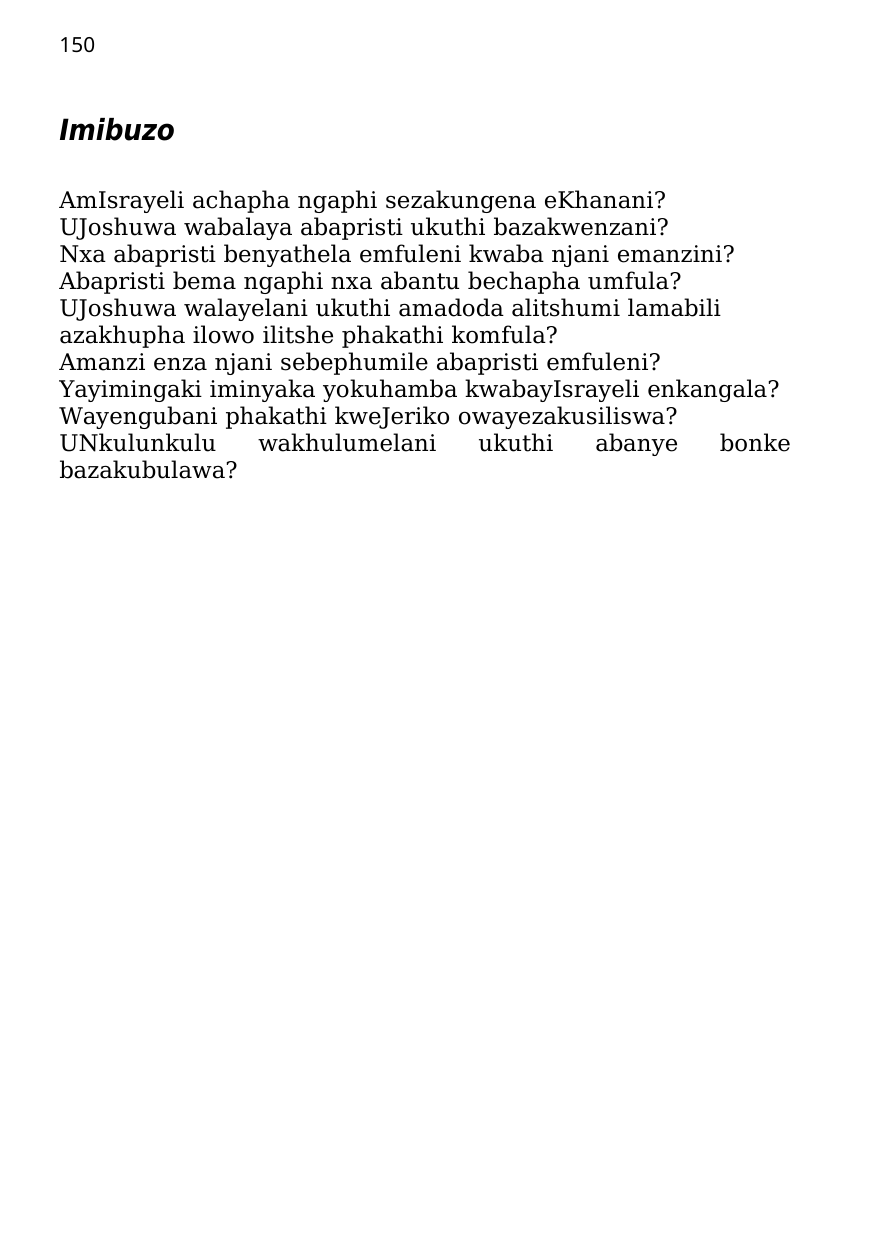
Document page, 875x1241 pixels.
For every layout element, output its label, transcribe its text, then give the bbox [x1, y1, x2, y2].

text UJoshuwa wabalaya abapristi ukuthi bazakwenzani? [59, 214, 791, 241]
text UJoshuwa walayelani ukuthi amadoda alitshumi lamabili azakhupha ilowo ilitshe phakathi komfula? [59, 295, 791, 349]
text Abapristi bema ngaphi nxa abantu bechapha umfula? [59, 268, 791, 295]
text UNkulunkulu wakhulumelani ukuthi abanye bonke bazakubulawa? [59, 430, 791, 484]
text AmIsrayeli achapha ngaphi sezakungena eKhanani? [59, 187, 791, 214]
text Wayengubani phakathi kweJeriko owayezakusiliswa? [59, 403, 791, 430]
subtitle Imibuzo [59, 113, 791, 147]
text Yayimingaki iminyaka yokuhamba kwabayIsrayeli enkangala? [59, 376, 791, 403]
text Amanzi enza njani sebephumile abapristi emfuleni? [59, 349, 791, 376]
text Nxa abapristi benyathela emfuleni kwaba njani emanzini? [59, 241, 791, 268]
